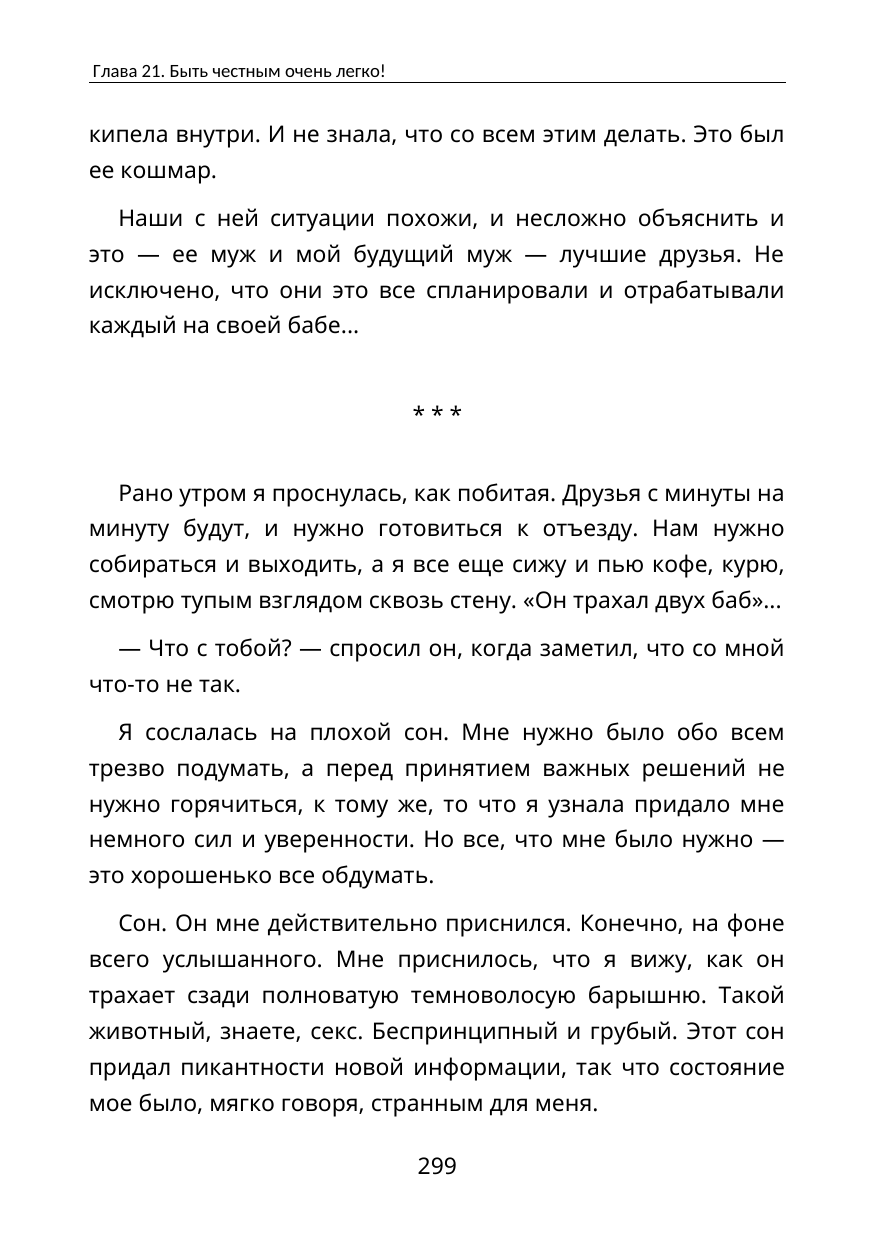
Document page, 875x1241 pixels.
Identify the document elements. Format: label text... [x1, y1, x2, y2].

text Сон. Он мне действительно приснился. Конечно, на фоне всего услышанного. Мне приснилось, что я вижу, как он трахает сзади полноватую темноволосую барышню. Такой животный, знаете, секс. Беспринципный и грубый. Этот сон придал пикантности новой информации, так что состояние мое было, мягко говоря, странным для меня. [88, 907, 786, 1118]
text — Что с тобой? — спросил он, когда заметил, что со мной что-то не так. [88, 632, 786, 699]
subtitle * * * [88, 399, 786, 430]
text Я сослалась на плохой сон. Мне нужно было обо всем трезво подумать, а перед принятием важных решений не нужно горячиться, к тому же, то что я узнала придало мне немного сил и уверенности. Но все, что мне было нужно — это хорошенько все обдумать. [88, 716, 786, 891]
text кипела внутри. И не знала, что со всем этим делать. Это был ее кошмар. [88, 118, 786, 185]
text Рано утром я проснулась, как побитая. Друзья с минуты на минуту будут, и нужно готовиться к отъезду. Нам нужно собираться и выходить, а я все еще сижу и пью кофе, курю, смотрю тупым взглядом сквозь стену. «Он трахал двух баб»... [88, 476, 786, 616]
text Наши с ней ситуации похожи, и несложно объяснить и это — ее муж и мой будущий муж — лучшие друзья. Не исключено, что они это все спланировали и отрабатывали каждый на своей бабе... [88, 202, 786, 341]
